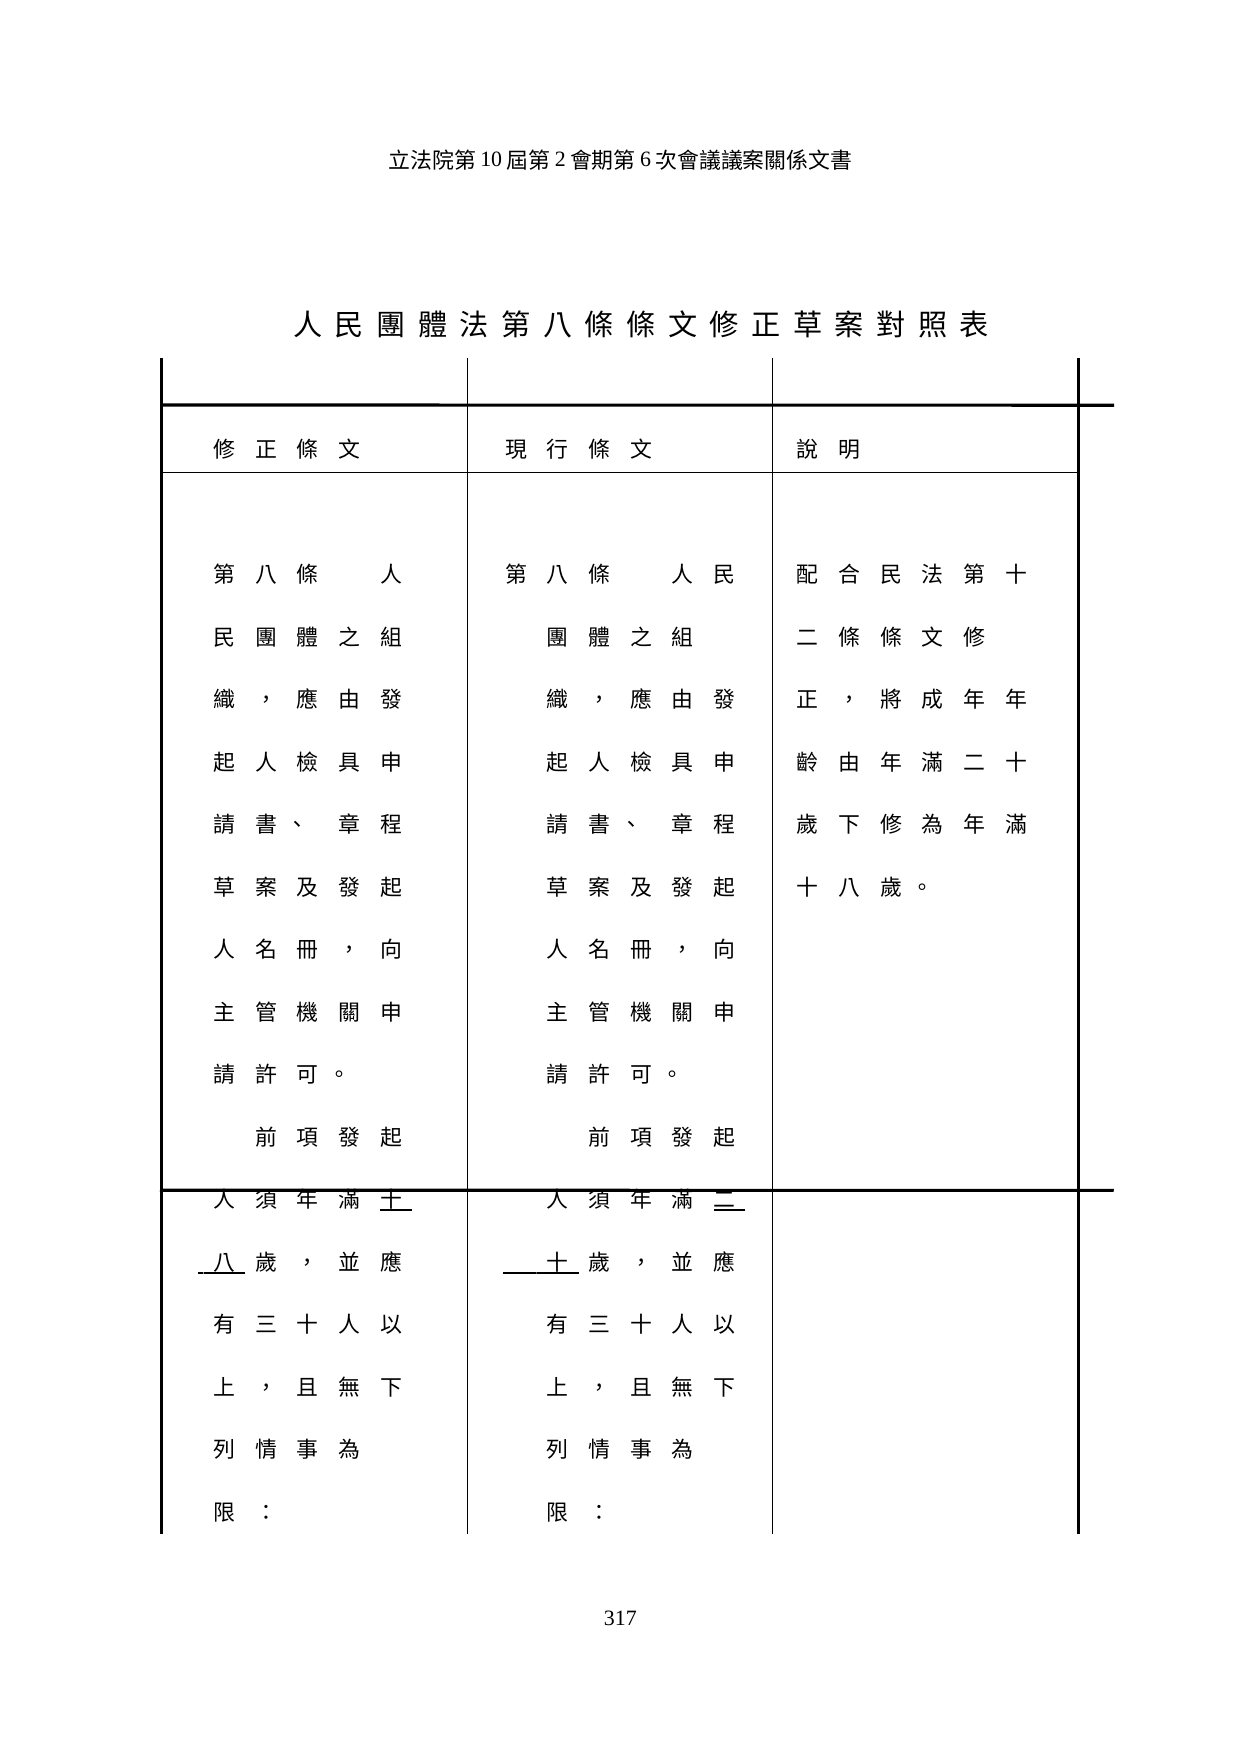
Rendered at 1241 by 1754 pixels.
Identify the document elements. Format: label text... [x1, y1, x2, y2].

table_cell 第八條 人民團體之組織，應由發起人檢具申請書、章程草案及發起人名冊，向主管機關申請許可。 前項發起 [468, 473, 772, 1188]
table_cell 第八條 人民團體之組織，應由發起人檢具申請書、章程草案及發起人名冊，向主管機關申請許可。 前項發起 [163, 473, 467, 1188]
table_cell 修正條文 [163, 407, 467, 472]
table_header 人民團體法第八條條文修正草案對照表 [162, 219, 1078, 358]
table_cell [468, 358, 772, 403]
table_cell 說明 [773, 407, 1077, 472]
table_cell 人須年滿十八歲，並應有三十人以上，且無下列情事為限： [163, 1192, 467, 1534]
table_cell 人須年滿二十歲，並應有三十人以上，且無下列情事為限： [468, 1192, 772, 1534]
table_cell 現行條文 [468, 407, 772, 472]
table_cell [773, 358, 1077, 403]
table_cell 配合民法第十二條條文修正，將成年年齡由年滿二十歲下修為年滿十八歲。 [773, 473, 1077, 1188]
table_cell [163, 358, 467, 403]
table_cell [773, 1192, 1077, 1534]
